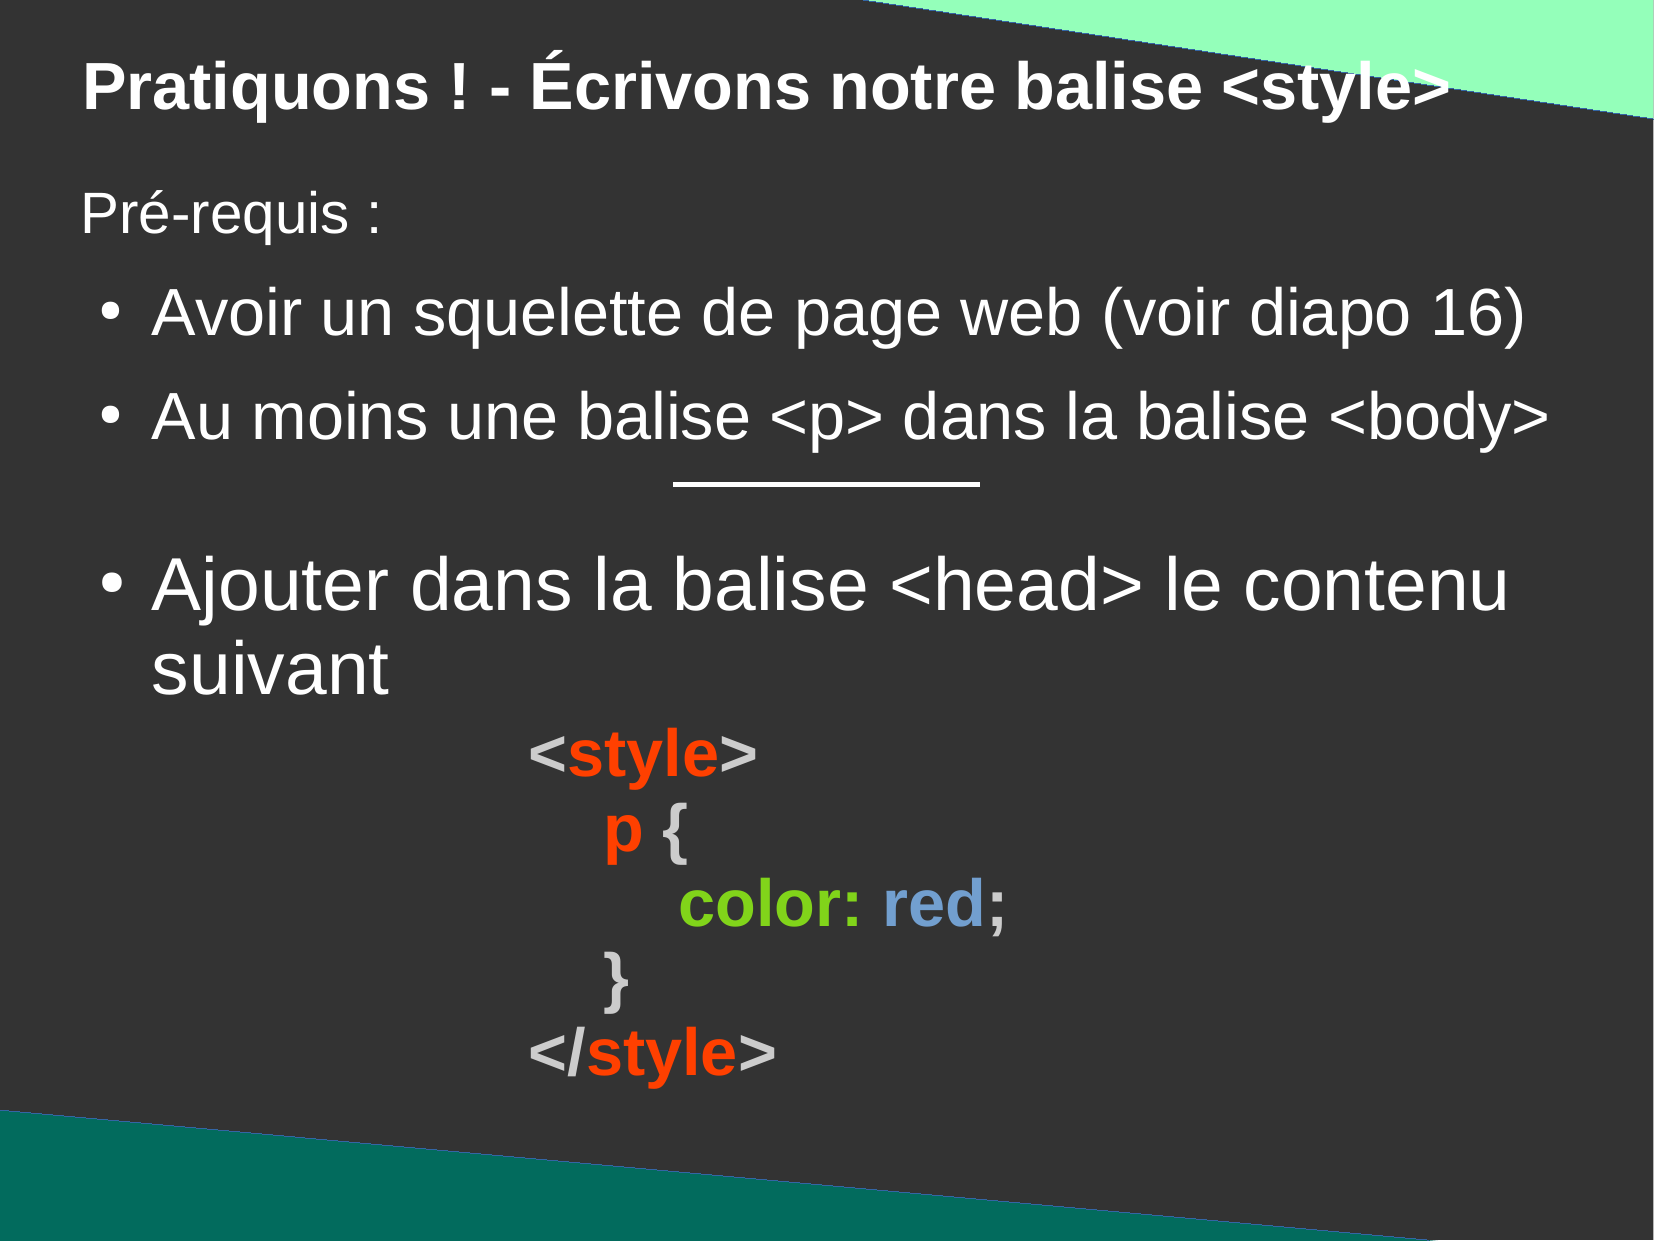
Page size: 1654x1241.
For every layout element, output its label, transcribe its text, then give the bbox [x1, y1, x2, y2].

list Pré-requis : Avoir un squelette de page web (voir diapo 16) Au moins une balise <p> dans la balise <body> [80, 180, 1620, 473]
text_box <style> p { color: red; } </style> [514, 721, 1140, 1098]
title Pratiquons ! - Écrivons notre balise <style> [82, 49, 1571, 152]
text_box [863, 0, 1654, 120]
list Ajouter dans la balise <head> le contenu suivant [80, 542, 1605, 721]
